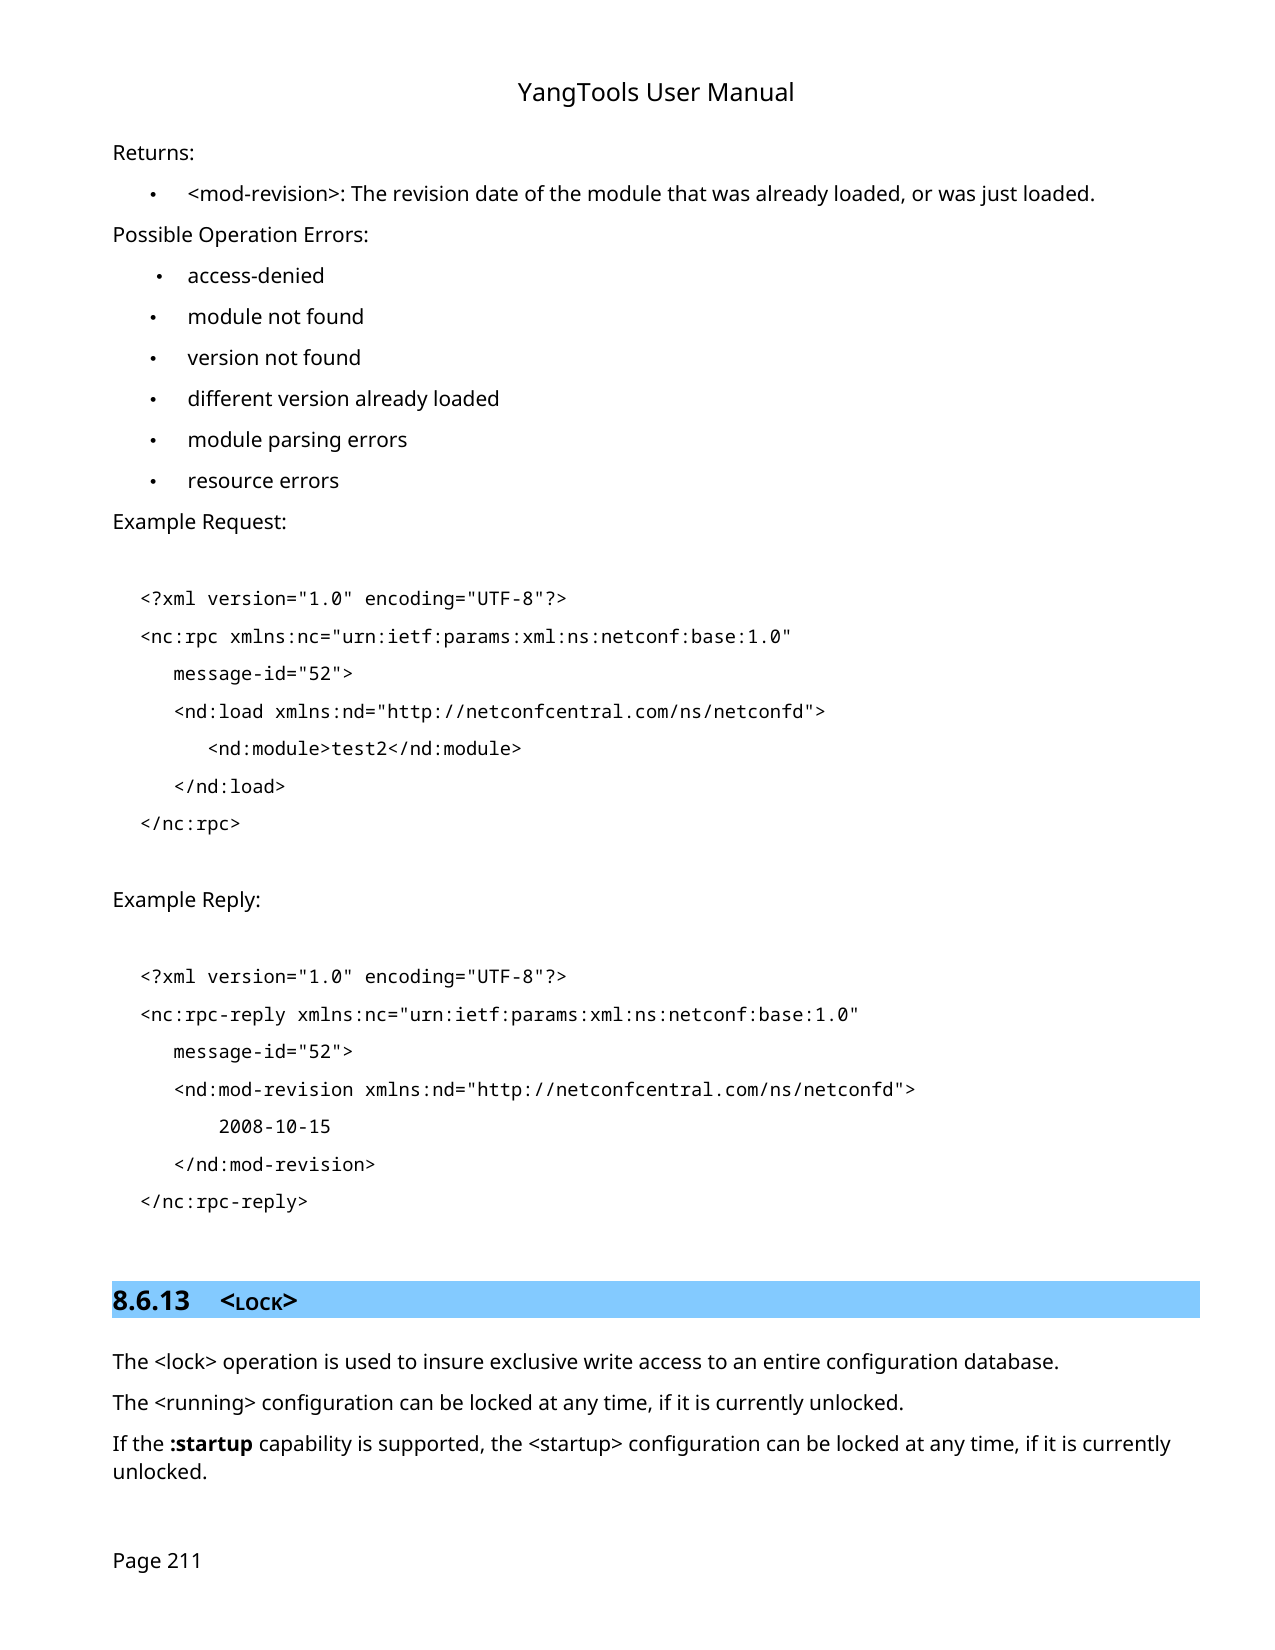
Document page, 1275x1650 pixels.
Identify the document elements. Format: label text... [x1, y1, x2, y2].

text </nc:rpc-reply> [139, 1189, 1200, 1214]
text <nd:load xmlns:nd="http://netconfcentral.com/ns/netconfd"> [139, 698, 1200, 723]
text If the :startup capability is supported, the <startup> configuration can be locked at any time, if it is currently unlocked. [112, 1429, 1200, 1486]
subtitle <lock> [112, 1281, 1200, 1318]
text </nc:rpc> [139, 810, 1200, 836]
text Possible Operation Errors: [112, 220, 1200, 249]
list resource errors [150, 466, 1200, 494]
list module not found [150, 302, 1200, 331]
text <?xml version="1.0" encoding="UTF-8"?> [139, 585, 1200, 611]
text </nd:mod-revision> [139, 1151, 1200, 1177]
text <nc:rpc xmlns:nc="urn:ietf:params:xml:ns:netconf:base:1.0" [139, 623, 1200, 648]
text Example Reply: [112, 885, 1200, 914]
text <nd:mod-revision xmlns:nd="http://netconfcentral.com/ns/netconfd"> [139, 1076, 1200, 1102]
list access-denied [156, 261, 1200, 290]
text message-id="52"> [139, 660, 1200, 686]
text 2008-10-15 [139, 1114, 1200, 1139]
text </nd:load> [139, 773, 1200, 798]
list <mod-revision>: The revision date of the module that was already loaded, or was just loaded. [150, 179, 1200, 208]
text <?xml version="1.0" encoding="UTF-8"?> [139, 964, 1200, 989]
text <nc:rpc-reply xmlns:nc="urn:ietf:params:xml:ns:netconf:base:1.0" [139, 1001, 1200, 1027]
list different version already loaded [150, 384, 1200, 413]
text Returns: [112, 138, 1200, 167]
list version not found [150, 343, 1200, 372]
text message-id="52"> [139, 1039, 1200, 1064]
text The <running> configuration can be locked at any time, if it is currently unlocked. [112, 1388, 1200, 1416]
text <nd:module>test2</nd:module> [139, 735, 1200, 761]
text Example Request: [112, 507, 1200, 535]
text The <lock> operation is used to insure exclusive write access to an entire configuration database. [112, 1347, 1200, 1376]
list module parsing errors [150, 425, 1200, 453]
